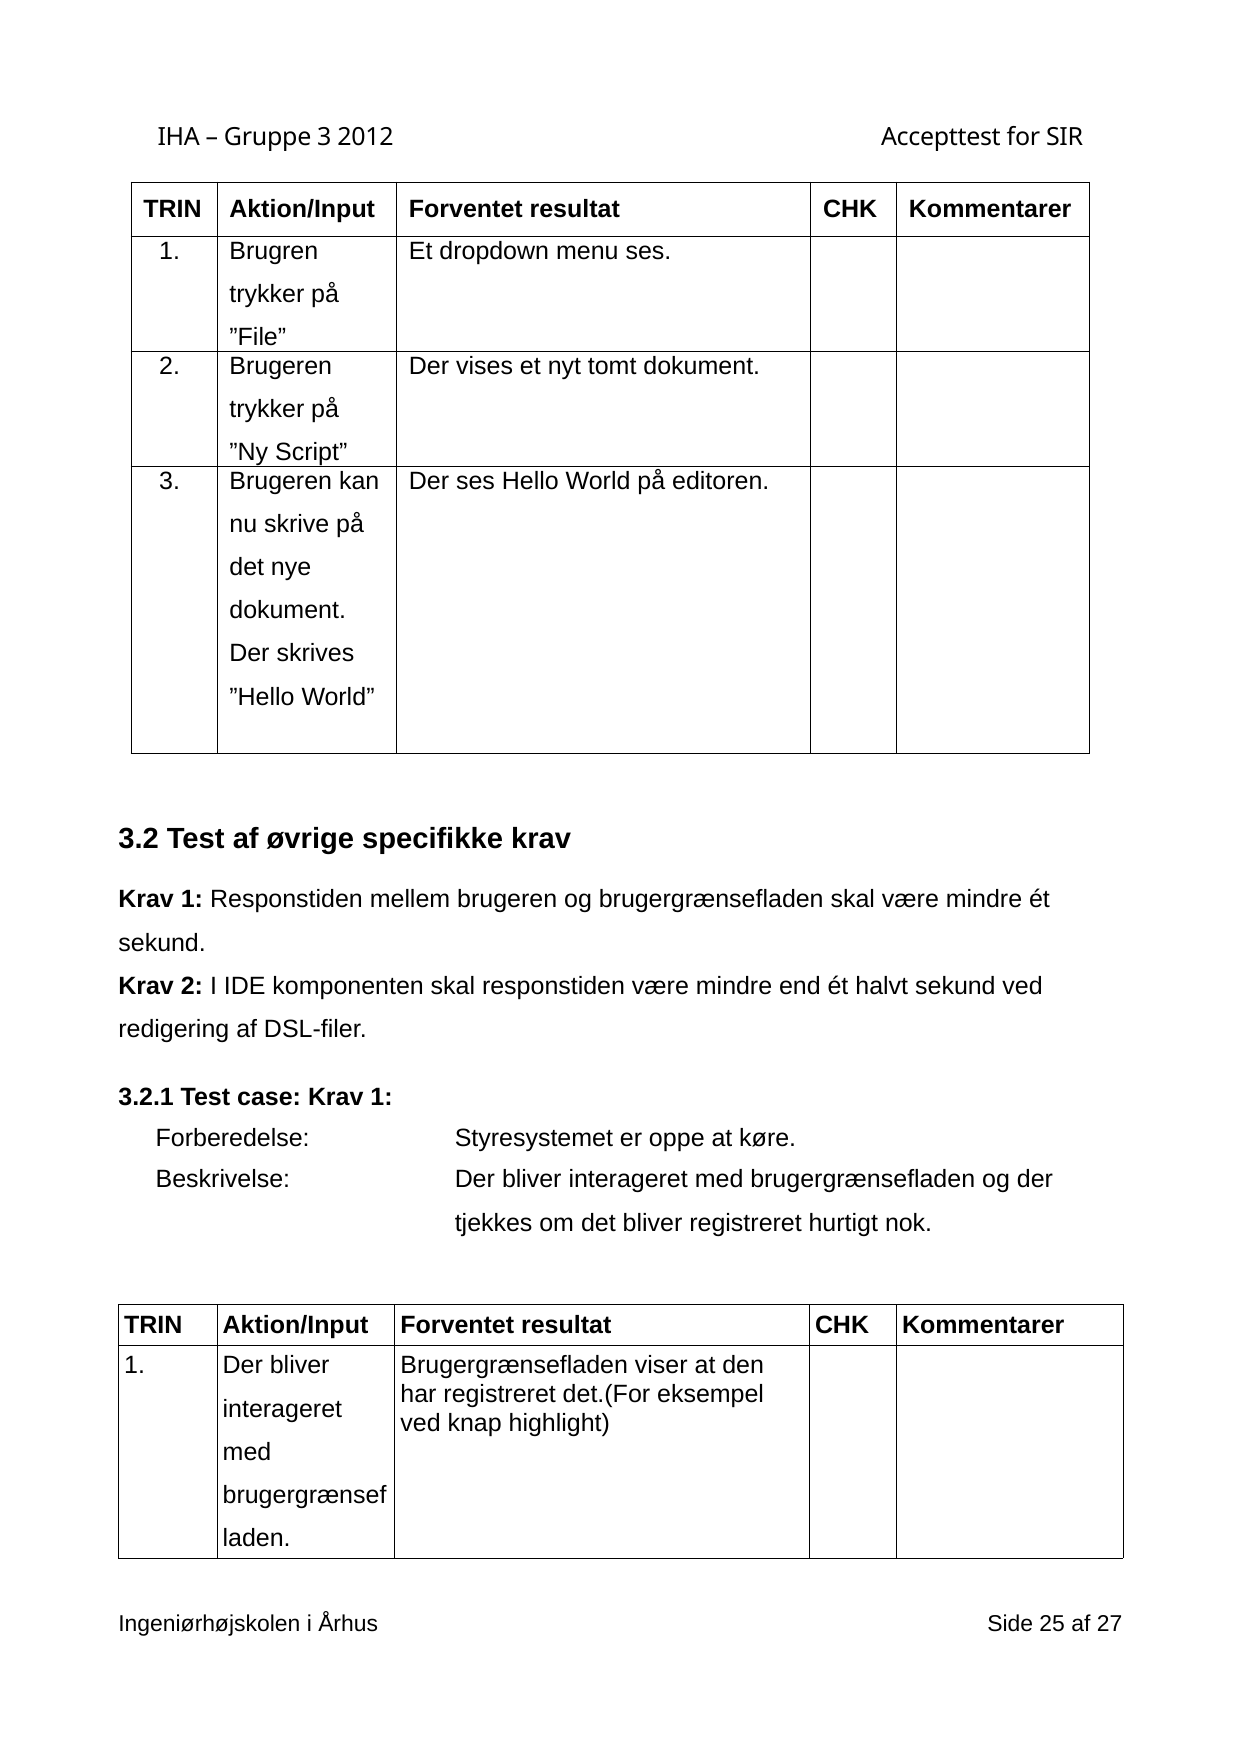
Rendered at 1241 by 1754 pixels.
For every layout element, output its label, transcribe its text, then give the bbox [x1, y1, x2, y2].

table_cell [897, 467, 1089, 753]
table_cell [811, 237, 896, 351]
table_cell [132, 237, 217, 351]
table_cell Brugeren trykker på ”Ny Script” [218, 352, 396, 466]
table_header Forberedelse: [144, 1123, 443, 1164]
table_cell Et dropdown menu ses. [397, 237, 810, 351]
subtitle 3.2.1 Test case: Krav 1: [118, 1082, 1122, 1111]
table_header CHK [810, 1305, 896, 1345]
table_header CHK [811, 183, 896, 236]
table_cell [897, 1346, 1123, 1557]
table_cell Der vises et nyt tomt dokument. [397, 352, 810, 466]
table_header Forventet resultat [397, 183, 810, 236]
subtitle 3.2 Test af øvrige specifikke krav [118, 822, 1122, 855]
table_cell Brugeren kan nu skrive på det nye dokument. Der skrives ”Hello World” [218, 467, 396, 753]
table_cell [810, 1346, 896, 1557]
table_cell [811, 467, 896, 753]
table_cell [132, 467, 217, 753]
table_cell 1. [119, 1346, 217, 1557]
table_cell [897, 237, 1089, 351]
table_header Kommentarer [897, 183, 1089, 236]
text Krav 1: Responstiden mellem brugeren og brugergrænsefladen skal være mindre ét sekund. [118, 884, 1122, 956]
table_header Kommentarer [897, 1305, 1123, 1345]
table_header Aktion/Input [218, 1305, 394, 1345]
table_header Forventet resultat [395, 1305, 809, 1345]
table_cell Der bliver interageret med brugergrænsefladen og der tjekkes om det bliver registreret hurtigt nok. [443, 1164, 1089, 1249]
table_cell Beskrivelse: [144, 1164, 443, 1249]
table_cell Brugergrænsefladen viser at den har registreret det.(For eksempel ved knap highlight) [395, 1346, 809, 1557]
table_cell [897, 352, 1089, 466]
table_cell [811, 352, 896, 466]
table_cell Der bliver interageret med brugergrænsefladen. [218, 1346, 394, 1557]
table_header TRIN [132, 183, 217, 236]
text Krav 2: I IDE komponenten skal responstiden være mindre end ét halvt sekund ved redigering af DSL-filer. [118, 971, 1122, 1042]
table_cell Der ses Hello World på editoren. [397, 467, 810, 753]
table_cell [132, 352, 217, 466]
table_header Styresystemet er oppe at køre. [443, 1123, 1089, 1164]
table_header TRIN [119, 1305, 217, 1345]
table_header Aktion/Input [218, 183, 396, 236]
table_cell Brugren trykker på ”File” [218, 237, 396, 351]
